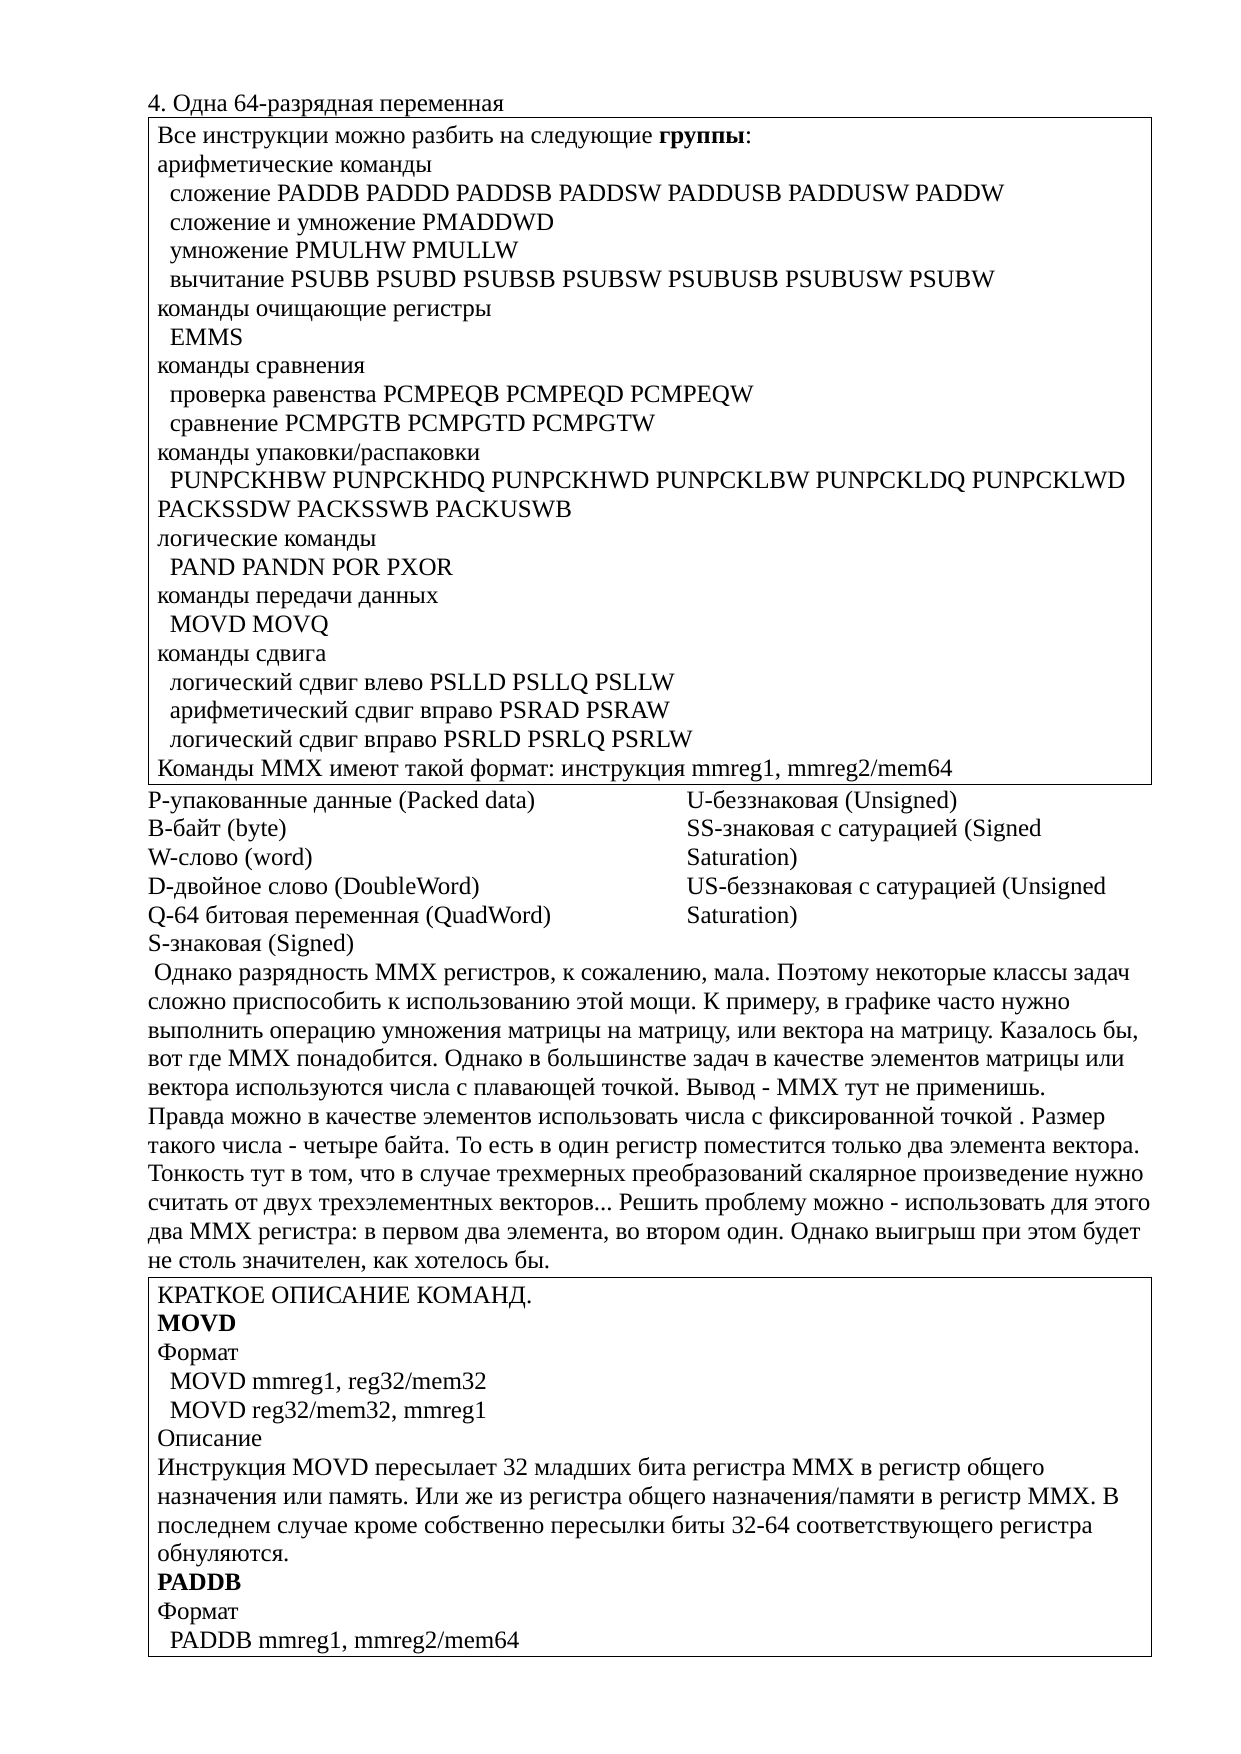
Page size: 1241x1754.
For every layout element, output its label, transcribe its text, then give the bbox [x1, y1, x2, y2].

text EMMS [149, 318, 1151, 347]
text арифметические команды [149, 146, 1151, 175]
text MOVD reg32/mem32, mmreg1 [149, 1392, 1151, 1420]
text КРАТКОЕ ОПИСАНИЕ КОМАНД. [149, 1278, 1151, 1305]
text команды сдвига [149, 635, 1151, 663]
text проверка равенства PCMPEQB PCMPEQD PCMPEQW [149, 376, 1151, 405]
text 4. Одна 64-разрядная переменная [148, 88, 1152, 117]
text SS-знаковая с сатурацией (Signed Saturation) [686, 813, 1152, 871]
text Инструкция MOVD пересылает 32 младших бита регистра MMX в регистр общего назначения или память. Или же из регистра общего назначения/памяти в регистр MMX. В последнем случае кроме собственно пересылки биты 32-64 соответствующего регистра обнуляются. [149, 1449, 1151, 1564]
text Однако разрядность MMX регистров, к сожалению, мала. Поэтому некоторые классы задач сложно приспособить к использованию этой мощи. К примеру, в графике часто нужно выполнить операцию умножения матрицы на матрицу, или вектора на матрицу. Казалось бы, вот где MMX понадобится. Однако в большинстве задач в качестве элементов матрицы или вектора используются числа с плавающей точкой. Вывод - MMX тут не применишь. [148, 957, 1152, 1101]
text S-знаковая (Signed) [148, 928, 613, 957]
text логический сдвиг влево PSLLD PSLLQ PSLLW [149, 663, 1151, 692]
text D-двойное слово (DoubleWord) [148, 871, 613, 900]
text сравнение PCMPGTB PCMPGTD PCMPGTW [149, 405, 1151, 433]
text MOVD mmreg1, reg32/mem32 [149, 1363, 1151, 1392]
text команды сравнения [149, 347, 1151, 376]
text умножение PMULHW PMULLW [149, 232, 1151, 261]
text логический сдвиг вправо PSRLD PSRLQ PSRLW [149, 721, 1151, 750]
text вычитание PSUBB PSUBD PSUBSB PSUBSW PSUBUSB PSUBUSW PSUBW [149, 261, 1151, 290]
text MOVD MOVQ [149, 606, 1151, 635]
text логические команды [149, 520, 1151, 548]
text сложение PADDB PADDD PADDSB PADDSW PADDUSB PADDUSW PADDW [149, 175, 1151, 203]
text PUNPCKHBW PUNPCKHDQ PUNPCKHWD PUNPCKLBW PUNPCKLDQ PUNPCKLWD PACKSSDW PACKSSWB PACKUSWB [149, 462, 1151, 520]
text команды передачи данных [149, 577, 1151, 606]
text B-байт (byte) [148, 813, 613, 842]
text PADDB mmreg1, mmreg2/mem64 [149, 1622, 1151, 1656]
text U-беззнаковая (Unsigned) [686, 785, 1152, 813]
text команды очищающие регистры [149, 290, 1151, 318]
text W-слово (word) [148, 842, 613, 871]
text Q-64 битовая переменная (QuadWord) [148, 900, 613, 928]
text PAND PANDN POR PXOR [149, 548, 1151, 577]
text Описание [149, 1420, 1151, 1449]
text команды упаковки/распаковки [149, 433, 1151, 462]
text PADDB [149, 1564, 1151, 1593]
text US-беззнаковая с сатурацией (Unsigned Saturation) [686, 871, 1152, 928]
text Правда можно в качестве элементов использовать числа с фиксированной точкой . Размер такого числа - четыре байта. То есть в один регистр поместится только два элемента вектора. Тонкость тут в том, что в случае трехмерных преобразований скалярное произведение нужно считать от двух трехэлементных векторов... Решить проблему можно - использовать для этого два MMX регистра: в первом два элемента, во втором один. Однако выигрыш при этом будет не столь значителен, как хотелось бы. [148, 1101, 1152, 1273]
text Команды MMX имеют такой формат: инструкция mmreg1, mmreg2/mem64 [149, 750, 1151, 784]
text Все инструкции можно разбить на следующие группы: [149, 118, 1151, 146]
text MOVD [149, 1305, 1151, 1334]
text Формат [149, 1593, 1151, 1622]
text сложение и умножение PMADDWD [149, 203, 1151, 232]
text арифметический сдвиг вправо PSRAD PSRAW [149, 692, 1151, 721]
text P-упакованные данные (Packed data) [148, 785, 613, 813]
text Формат [149, 1334, 1151, 1363]
